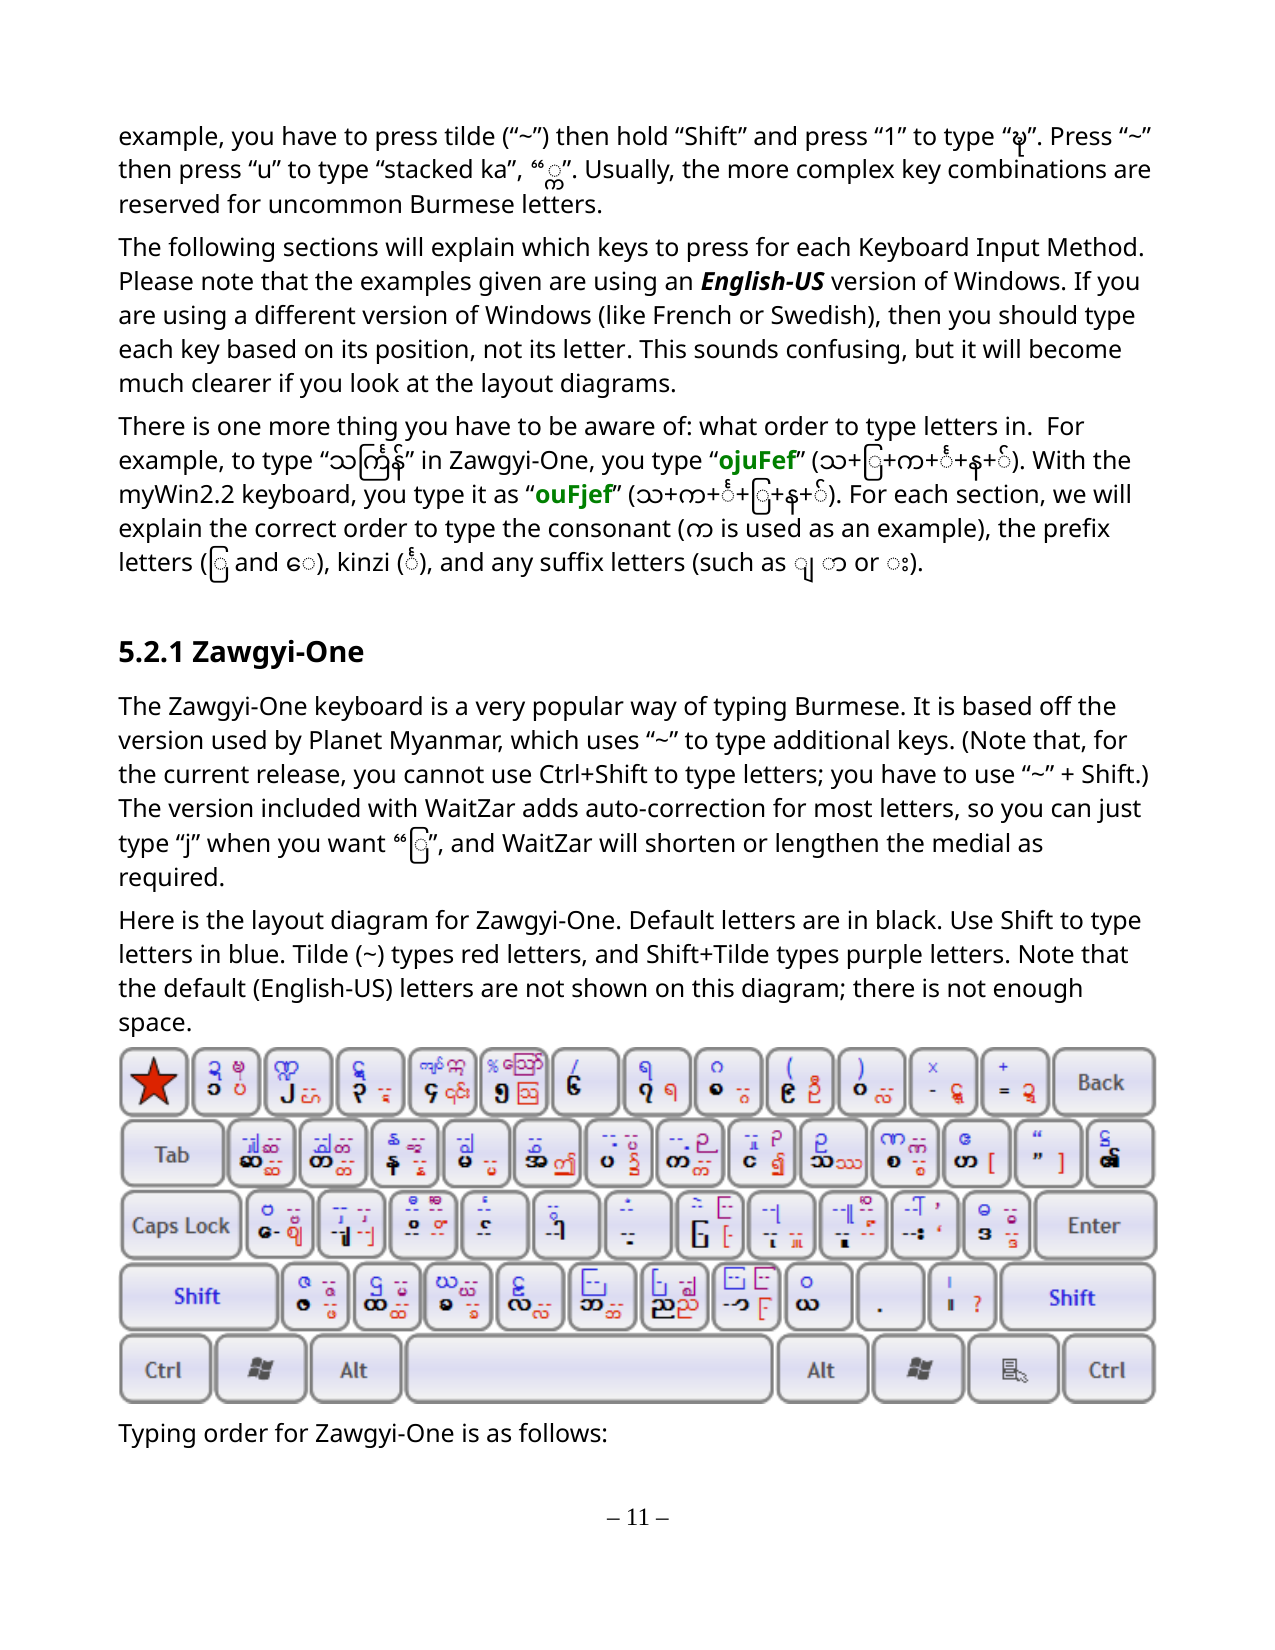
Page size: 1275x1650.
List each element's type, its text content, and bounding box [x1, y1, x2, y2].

text There is one more thing you have to be aware of: what order to type letters in. For example, to type “သင်္ကြန်” in Zawgyi-One, you type “ojuFef” (သ+ြ+က+င်္+န+်). With the myWin2.2 keyboard, you type it as “ouFjef” (သ+က+င်္+ြ+န+်). For each section, we will explain the correct order to type the consonant (က is used as an example), the prefix letters (ြ and ေ), kinzi (င်္), and any suffix letters (such as ျ ာ or း). [118, 409, 1157, 579]
text Typing order for Zawgyi-One is as follows: [118, 1404, 1157, 1449]
subtitle 5.2.1 Zawgyi-One [118, 631, 1157, 671]
text The Zawgyi-One keyboard is a very popular way of typing Burmese. It is based off the version used by Planet Myanmar, which uses “~” to type additional keys. (Note that, for the current release, you cannot use Ctrl+Shift to type letters; you have to use “~” + Shift.) The version included with WaitZar adds auto-correction for most letters, so you can just type “j” when you want “ြ”, and WaitZar will shorten or lengthen the medial as required. [118, 689, 1157, 893]
picture [118, 1047, 1158, 1404]
text The following sections will explain which keys to press for each Keyboard Input Method. Please note that the examples given are using an English-US version of Windows. If you are using a different version of Windows (like French or Swedish), then you should type each key based on its position, not its letter. This sounds confusing, but it will become much clearer if you look at the layout diagrams. [118, 229, 1157, 400]
text Here is the layout diagram for Zawgyi-One. Default letters are in black. Use Shift to type letters in blue. Tilde (~) types red letters, and Shift+Tilde types purple letters. Note that the default (English-US) letters are not shown on this diagram; there is not enough space. [118, 902, 1157, 1039]
text example, you have to press tilde (“~”) then hold “Shift” and press “1” to type “ဍ္ဎ”. Press “~” then press “u” to type “stacked ka”, “္က”. Usually, the more complex key combinations are reserved for uncommon Burmese letters. [118, 118, 1157, 220]
